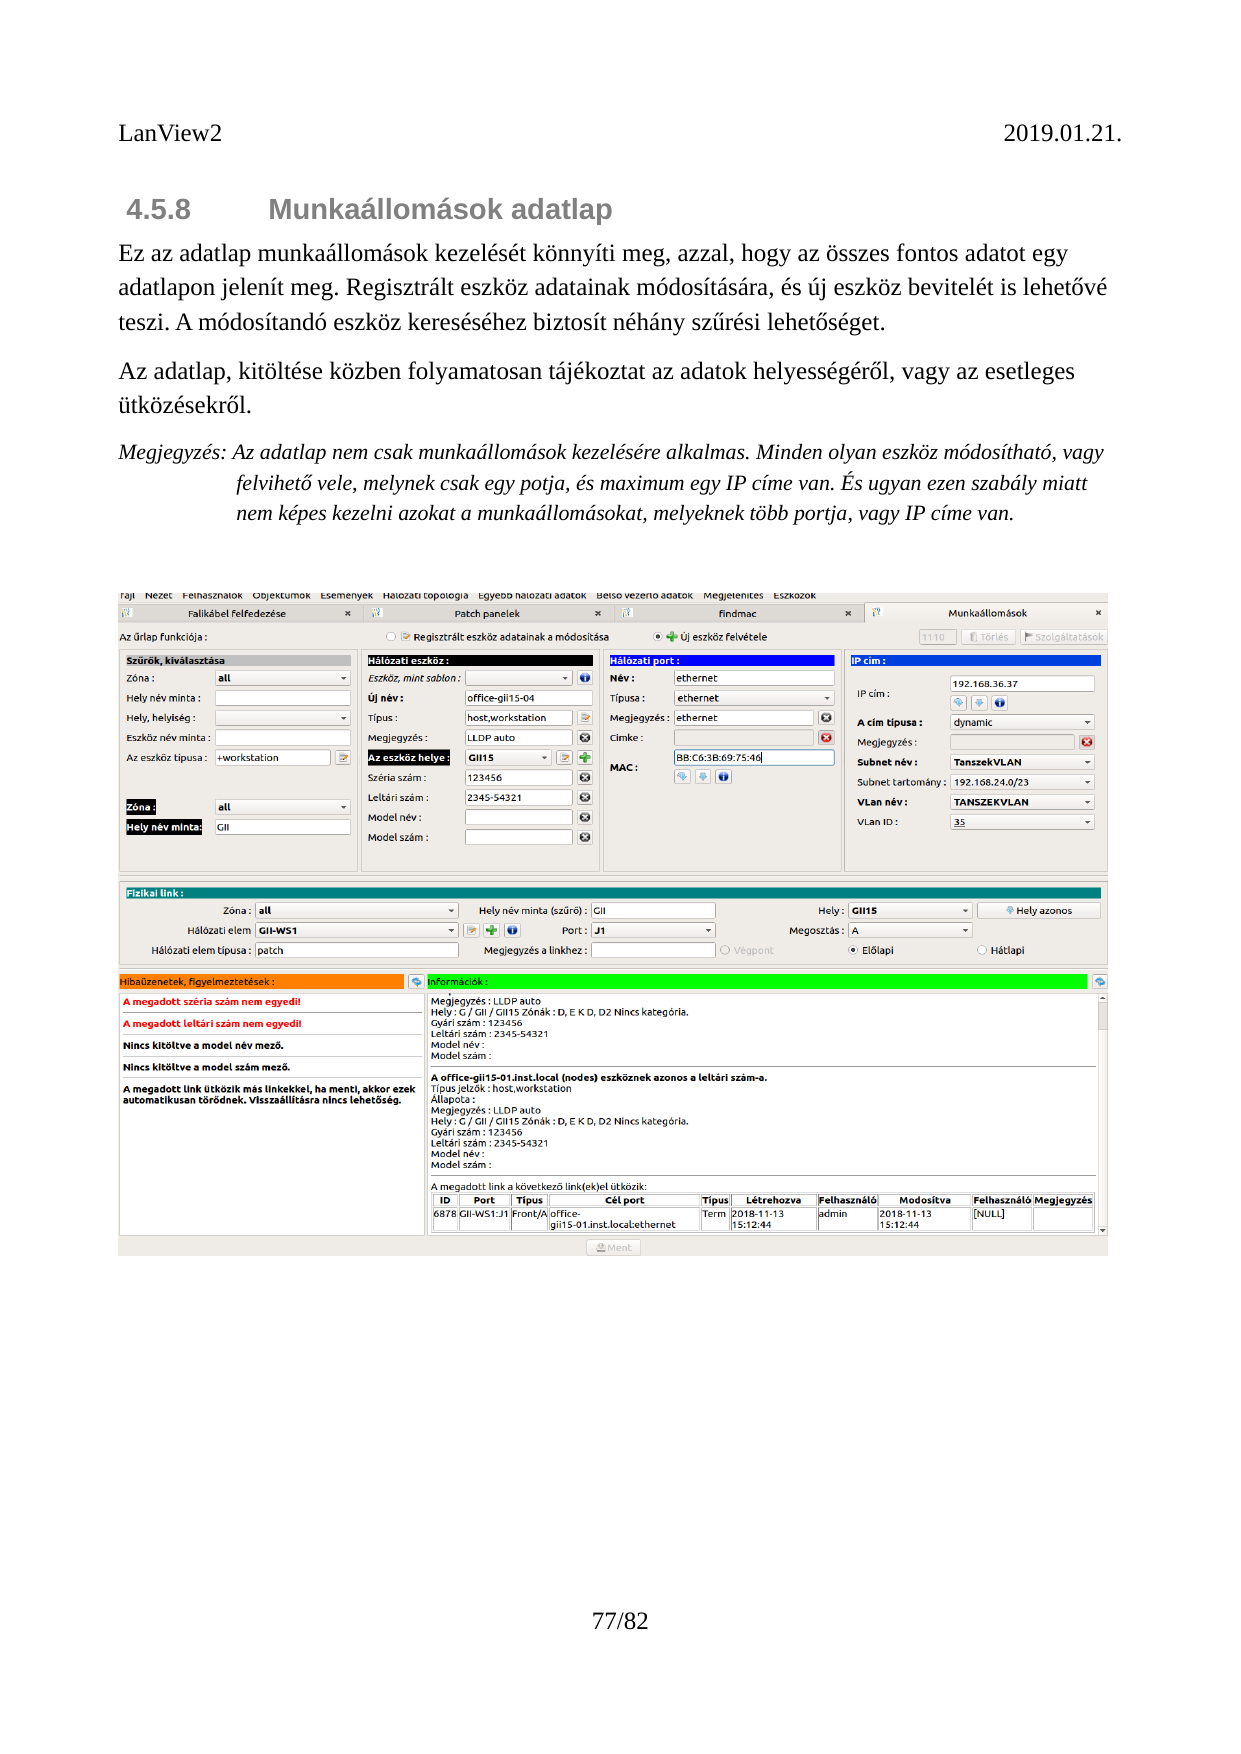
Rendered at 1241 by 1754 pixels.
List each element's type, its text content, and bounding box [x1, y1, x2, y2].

text Az adatlap, kitöltése közben folyamatosan tájékoztat az adatok helyességéről, vagy az esetleges ütközésekről. [118, 356, 1122, 419]
subtitle Munkaállomások adatlap [118, 192, 1122, 225]
picture [118, 593, 1108, 1256]
text Megjegyzés: Az adatlap nem csak munkaállomások kezelésére alkalmas. Minden olyan eszköz módosítható, vagy felvihető vele, melynek csak egy potja, és maximum egy IP címe van. És ugyan ezen szabály miatt nem képes kezelni azokat a munkaállomásokat, melyeknek több portja, vagy IP címe van. [118, 439, 1122, 525]
text Ez az adatlap munkaállomások kezelését könnyíti meg, azzal, hogy az összes fontos adatot egy adatlapon jelenít meg. Regisztrált eszköz adatainak módosítására, és új eszköz bevitelét is lehetővé teszi. A módosítandó eszköz kereséséhez biztosít néhány szűrési lehetőséget. [118, 238, 1122, 335]
